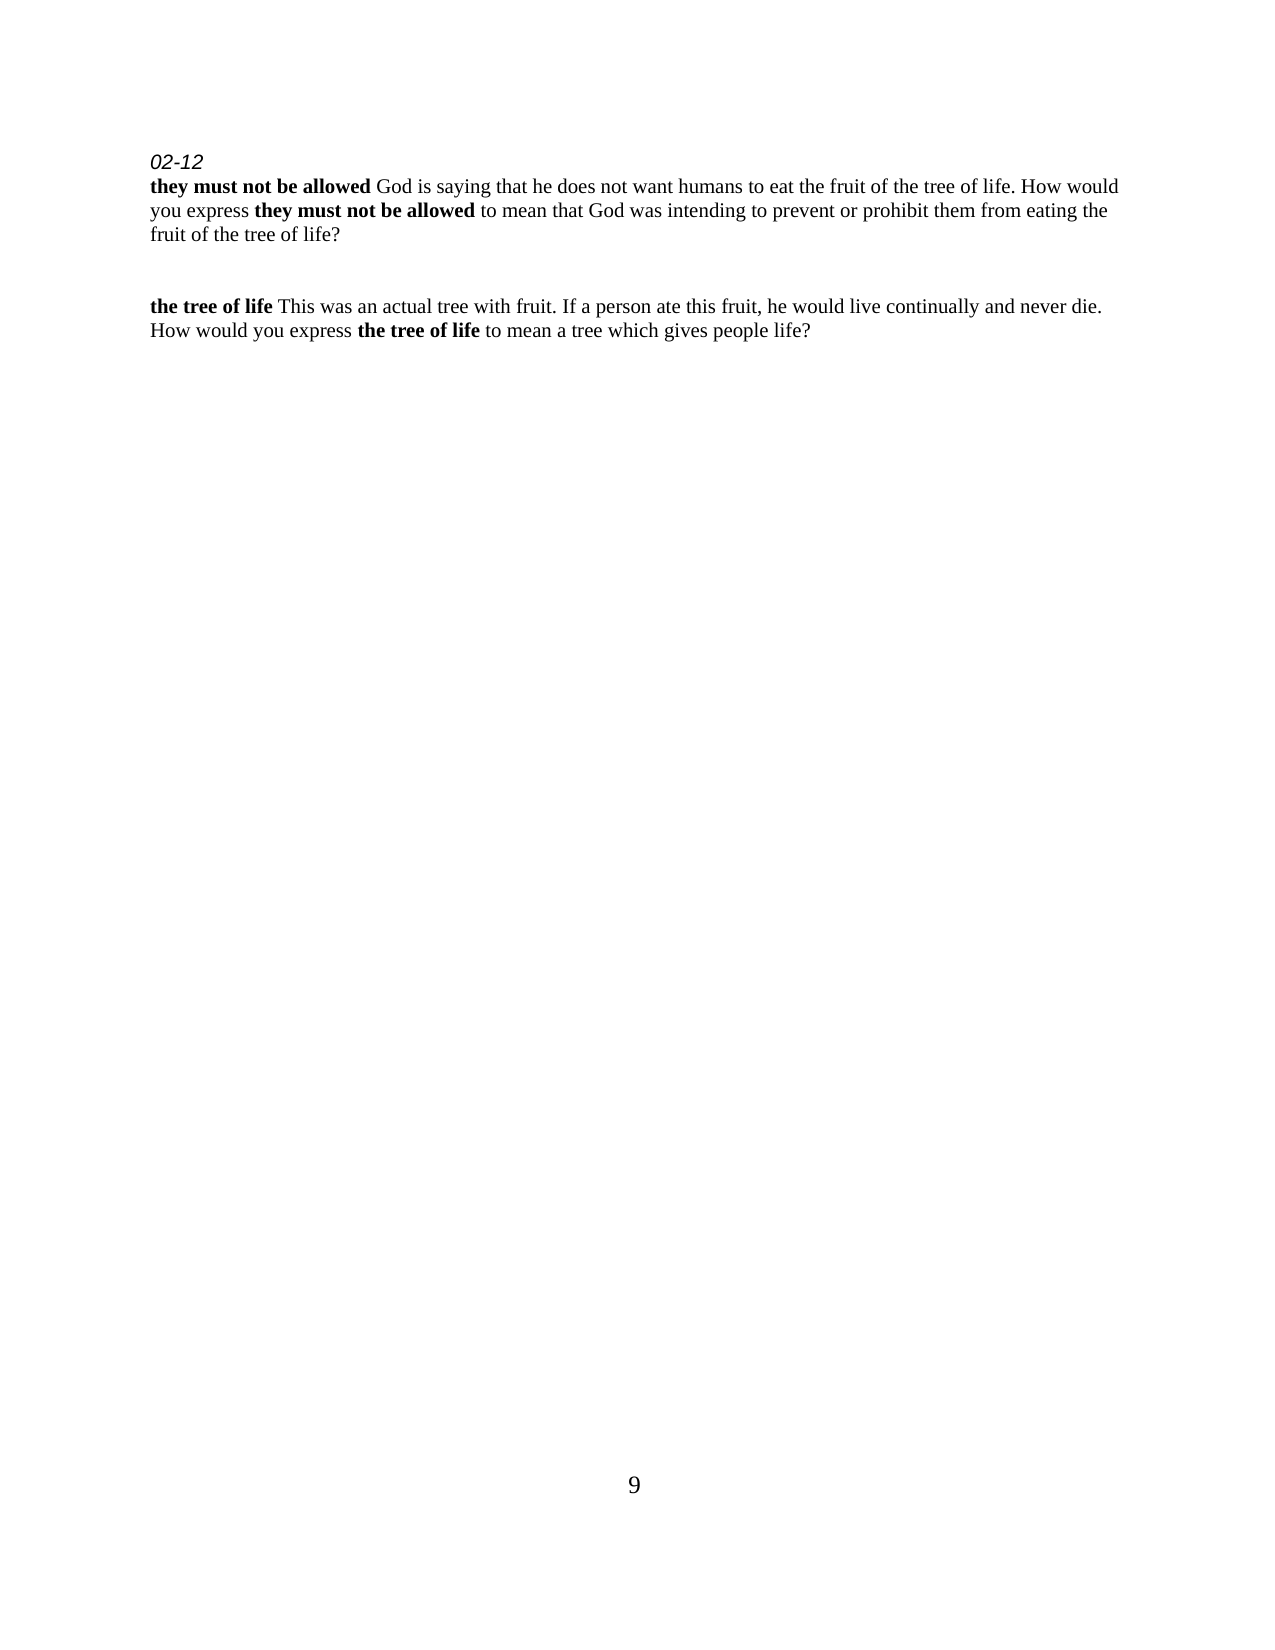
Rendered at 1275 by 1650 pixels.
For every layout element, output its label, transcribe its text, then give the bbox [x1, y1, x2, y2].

text the tree of life This was an actual tree with fruit. If a person ate this fruit, he would live continually and never die. How would you express the tree of life to mean a tree which gives people life? [150, 294, 1125, 342]
subtitle 02-12 [150, 150, 1125, 174]
text they must not be allowed God is saying that he does not want humans to eat the fruit of the tree of life. How would you express they must not be allowed to mean that God was intending to prevent or prohibit them from eating the fruit of the tree of life? [150, 174, 1125, 246]
